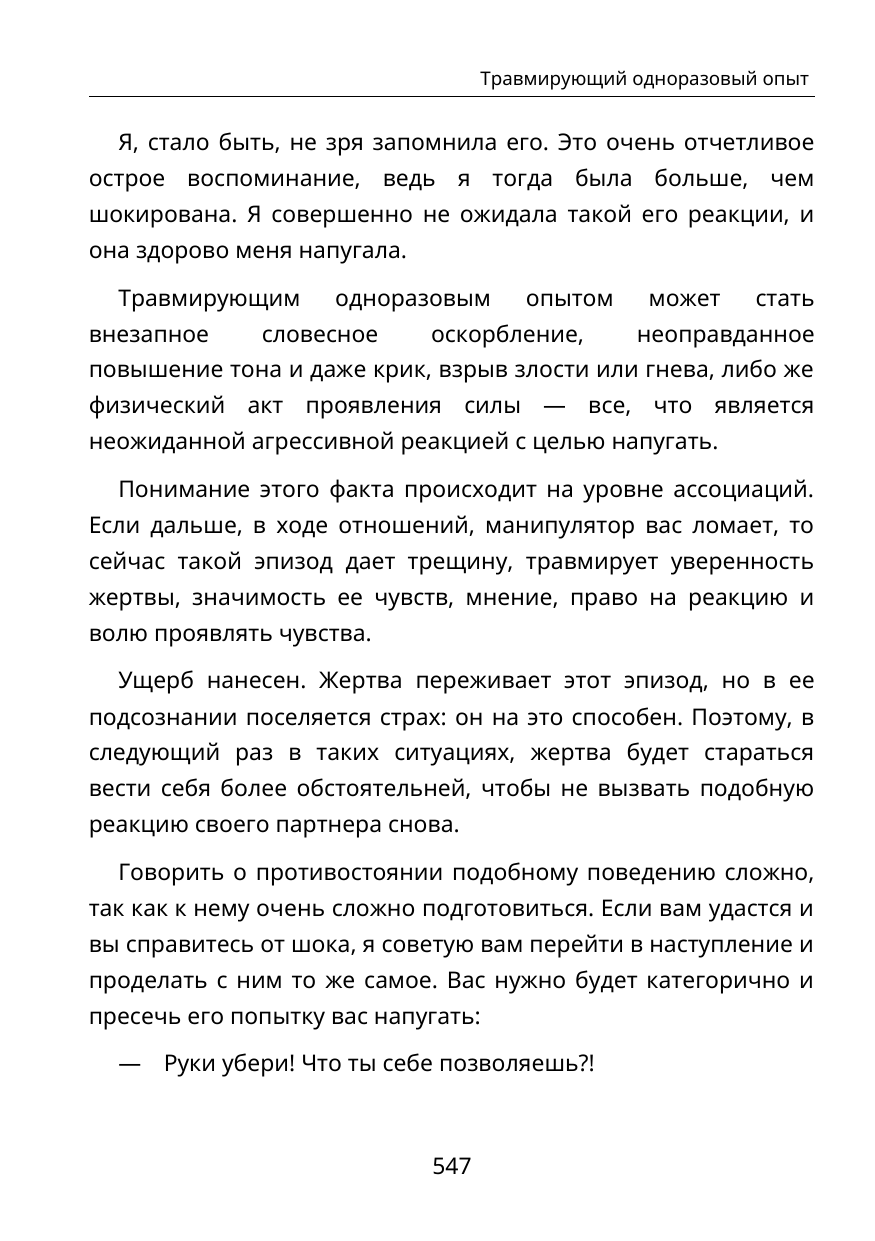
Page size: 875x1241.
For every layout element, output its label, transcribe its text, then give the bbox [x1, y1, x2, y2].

text Травмирующим одноразовым опытом может стать внезапное словесное оскорбление, неоправданное повышение тона и даже крик, взрыв злости или гнева, либо же физический акт проявления силы — все, что является неожиданной агрессивной реакцией с целью напугать. [88, 282, 815, 457]
text Я, стало быть, не зря запомнила его. Это очень отчетливое острое воспоминание, ведь я тогда была больше, чем шокирована. Я совершенно не ожидала такой его реакции, и она здорово меня напугала. [88, 126, 815, 265]
text Ущерб нанесен. Жертва переживает этот эпизод, но в ее подсознании поселяется страх: он на это способен. Поэтому, в следующий раз в таких ситуациях, жертва будет стараться вести себя более обстоятельней, чтобы не вызвать подобную реакцию своего партнера снова. [88, 664, 815, 839]
text Понимание этого факта происходит на уровне ассоциаций. Если дальше, в ходе отношений, манипулятор вас ломает, то сейчас такой эпизод дает трещину, травмирует уверенность жертвы, значимость ее чувств, мнение, право на реакцию и волю проявлять чувства. [88, 473, 815, 648]
text Говорить о противостоянии подобному поведению сложно, так как к нему очень сложно подготовиться. Если вам удастся и вы справитесь от шока, я советую вам перейти в наступление и проделать с ним то же самое. Вас нужно будет категорично и пресечь его попытку вас напугать: [88, 856, 815, 1031]
list Руки убери! Что ты себе позволяешь?! [88, 1047, 815, 1079]
